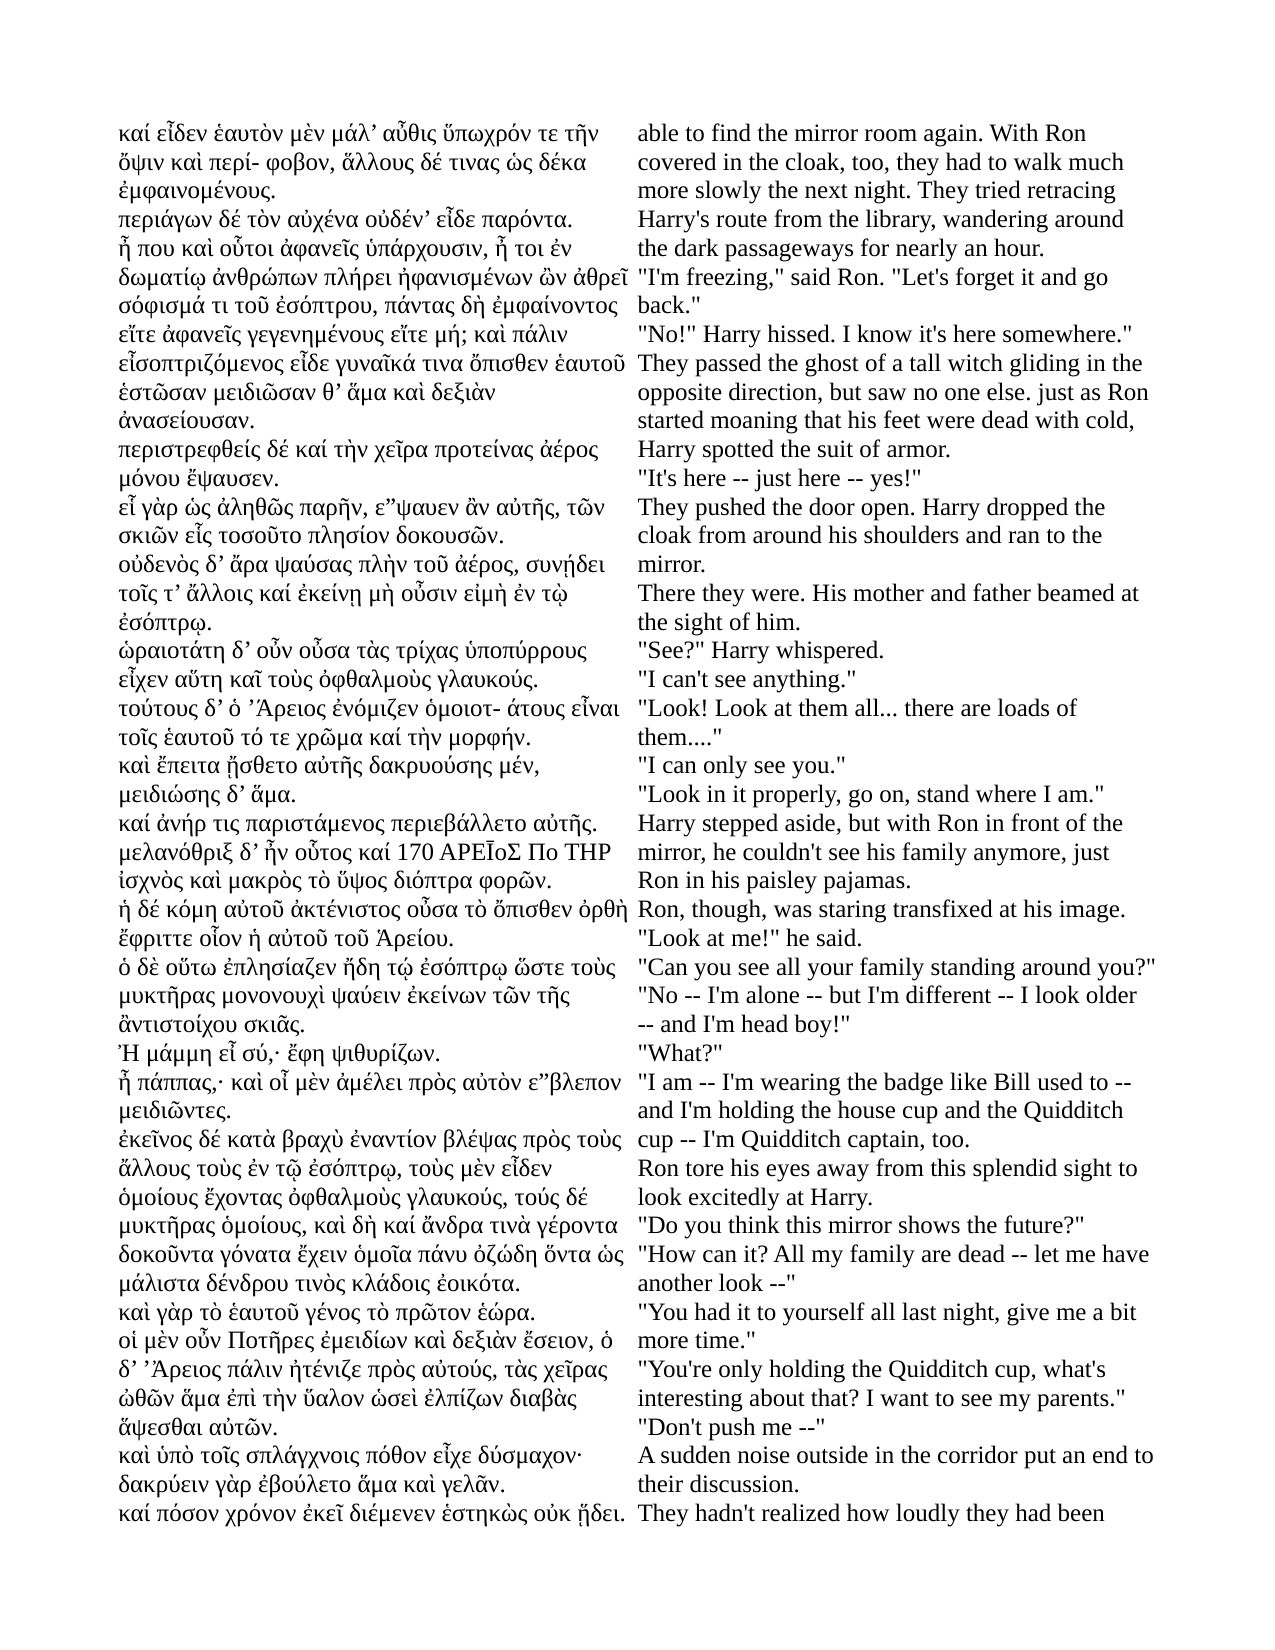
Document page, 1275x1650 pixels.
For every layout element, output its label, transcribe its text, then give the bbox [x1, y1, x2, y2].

table_cell καί εἶδεν ἑαυτὸν μὲν μάλ’ αὖθις ὕπωχρόν τε τῆν ὄψιν καὶ περί- φοβον, ἅλλους δέ τινας ὡς δέκα ἐμφαινομένους. περιάγων δέ τὸν αὐχένα οὐδέν’ εἶδε παρόντα. ἦ που καὶ οὗτοι ἀφανεῖς ὑπάρχουσιν, ἦ τοι ἐν δωματίῳ ἀνθρώπων πλήρει ἠφανισμένων ὢν ἀθρεῖ σόφισμά τι τοῦ ἐσόπτρου, πάντας δὴ ἐμφαίνοντος εἴτε ἀφανεῖς γεγενημένους εἴτε μή; καὶ πάλιν εἶσοπτριζόμενος εἶδε γυναῖκά τινα ὄπισθεν ἑαυτοῦ ἑστῶσαν μειδιῶσαν θ’ ἅμα καὶ δεξιὰν ἀνασείουσαν. περιστρεφθείς δέ καί τὴν χεῖρα προτείνας ἀέρος μόνου ἔψαυσεν. εἷ γὰρ ὡς ἀληθῶς παρῆν, ε”ψαυεν ἂν αὐτῆς, τῶν σκιῶν εἷς τοσοῦτο πλησίον δοκουσῶν. οὐδενὸς δ’ ἄρα ψαύσας πλὴν τοῦ ἀέρος, συνῄδει τοῖς τ’ ἄλλοις καί ἐκείνῃ μὴ οὖσιν εἰμὴ ἐν τῲ ἐσόπτρῳ. ὡραιοτάτη δ’ οὖν οὖσα τὰς τρίχας ὑποπύρρους εἶχεν αὕτη καῖ τοὺς ὀφθαλμοὺς γλαυκούς. τούτους δ’ ὁ ’Άρειος ἐνόμιζεν ὁμοιοτ- άτους εἶναι τοῖς ἑαυτοῦ τό τε χρῶμα καί τὴν μορφήν. καὶ ἔπειτα ᾔσθετο αὐτῆς δακρυούσης μέν, μειδιώσης δ’ ἅμα. καί ἀνήρ τις παριστάμενος περιεβάλλετο αὐτῆς. μελανόθριξ δ’ ἦν οὗτος καί 170 ΑΡΕῙοΣ Πο ΤΗΡ ἰσχνὸς καὶ μακρὸς τὸ ὕψος διόπτρα φορῶν. ἡ δέ κόμη αὐτοῦ ἀκτένιστος οὖσα τὸ ὄπισθεν ὀρθὴ ἔφριττε οἷον ἡ αὐτοῦ τοῦ Ἁρείου. ὁ δὲ οὕτω ἐπλησίαζεν ἤδη τῴ ἐσόπτρῳ ὥστε τοὺς μυκτῆρας μονονουχὶ ψαύειν ἐκείνων τῶν τῆς ἂντιστοίχου σκιᾶς. Ἠ μάμμη εἶ σύ,· ἔφη ψιθυρίζων. ἦ πάππας,· καὶ οἶ μὲν ἀμέλει πρὸς αὐτὸν ε”βλεπον μειδιῶντες. ἐκεῖνος δέ κατὰ βραχὺ ἐναντίον βλέψας πρὸς τοὺς ἄλλους τοὺς ἐν τῷ ἐσόπτρῳ, τοὺς μὲν εἶδεν ὁμοίους ἔχοντας ὀφθαλμοὺς γλαυκούς, τούς δέ μυκτῆρας ὁμοίους, καὶ δὴ καί ἄνδρα τινὰ γέροντα δοκοῦντα γόνατα ἔχειν ὁμοῖα πάνυ ὀζώδη ὅντα ὡς μάλιστα δένδρου τινὸς κλάδοις ἐοικότα. καὶ γὰρ τὸ ἑαυτοῦ γένος τὸ πρῶτον ἑώρα. οἱ μὲν οὖν Ποτῆρες ἐμειδίων καὶ δεξιὰν ἔσειον, ὁ δ’ ’Ἀρειος πάλιν ἠτένιζε πρὸς αὐτούς, τὰς χεῖρας ὠθῶν ἅμα ἐπὶ τὴν ὕαλον ὡσεὶ ἐλπίζων διαβὰς ἅψεσθαι αὐτῶν. καὶ ὑπὸ τοῖς σπλάγχνοις πόθον εἶχε δύσμαχον· δακρύειν γὰρ ἐβούλετο ἅμα καὶ γελᾶν. καί πόσον χρόνον ἐκεῖ διέμενεν ἑστηκὼς οὐκ ᾕδει. [118, 118, 637, 1527]
table_cell able to find the mirror room again. With Ron covered in the cloak, too, they had to walk much more slowly the next night. They tried retracing Harry's route from the library, wandering around the dark passageways for nearly an hour. "I'm freezing," said Ron. "Let's forget it and go back." "No!" Harry hissed. I know it's here somewhere." They passed the ghost of a tall witch gliding in the opposite direction, but saw no one else. just as Ron started moaning that his feet were dead with cold, Harry spotted the suit of armor. "It's here -- just here -- yes!" They pushed the door open. Harry dropped the cloak from around his shoulders and ran to the mirror. There they were. His mother and father beamed at the sight of him. "See?" Harry whispered. "I can't see anything." "Look! Look at them all... there are loads of them...." "I can only see you." "Look in it properly, go on, stand where I am." Harry stepped aside, but with Ron in front of the mirror, he couldn't see his family anymore, just Ron in his paisley pajamas. Ron, though, was staring transfixed at his image. "Look at me!" he said. "Can you see all your family standing around you?" "No -- I'm alone -- but I'm different -- I look older -- and I'm head boy!" "What?" "I am -- I'm wearing the badge like Bill used to -- and I'm holding the house cup and the Quidditch cup -- I'm Quidditch captain, too. Ron tore his eyes away from this splendid sight to look excitedly at Harry. "Do you think this mirror shows the future?" "How can it? All my family are dead -- let me have another look --" "You had it to yourself all last night, give me a bit more time." "You're only holding the Quidditch cup, what's interesting about that? I want to see my parents." "Don't push me --" A sudden noise outside in the corridor put an end to their discussion. They hadn't realized how loudly they had been [637, 118, 1157, 1527]
